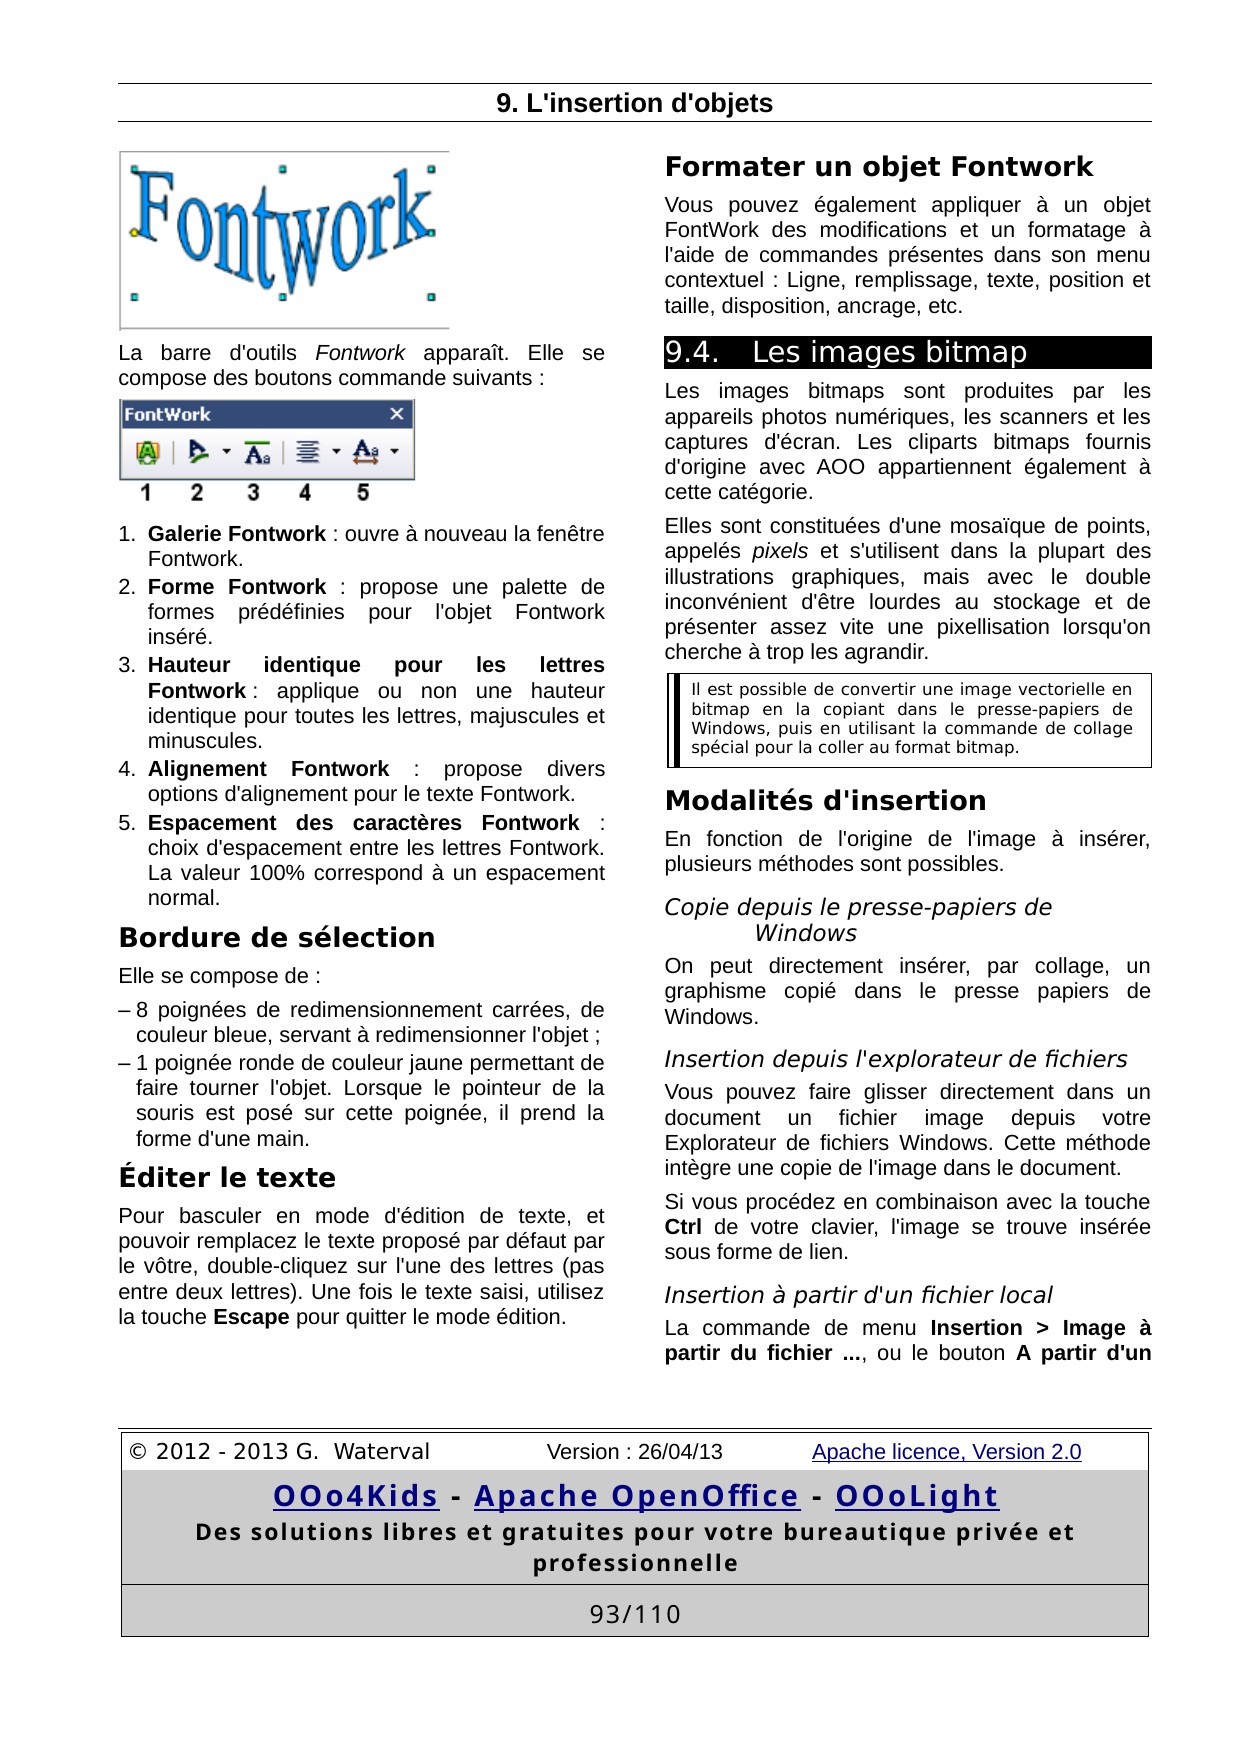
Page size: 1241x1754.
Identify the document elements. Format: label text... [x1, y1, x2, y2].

text Elle se compose de : [118, 962, 605, 988]
text Si vous procédez en combinaison avec la touche Ctrl de votre clavier, l'image se trouve insérée sous forme de lien. [664, 1189, 1152, 1264]
text En fonction de l'origine de l'image à insérer, plusieurs méthodes sont possibles. [664, 826, 1152, 876]
text Les images bitmaps sont produites par les appareils photos numériques, les scanners et les captures d'écran. Les cliparts bitmaps fournis d'origine avec AOO appartiennent également à cette catégorie. [664, 378, 1152, 504]
subtitle Bordure de sélection [118, 922, 605, 954]
text On peut directement insérer, par collage, un graphisme copié dans le presse papiers de Windows. [664, 953, 1152, 1029]
subtitle Éditer le texte [118, 1162, 605, 1194]
text La barre d'outils Fontwork apparaît. Elle se compose des boutons commande suivants : [118, 340, 605, 390]
list Espacement des caractères Fontwork : choix d'espacement entre les lettres Fontwork. La valeur 100% correspond à un espacement normal. [118, 809, 605, 910]
subtitle Copie depuis le presse-papiers de Windows [664, 894, 1152, 947]
subtitle Modalités d'insertion [664, 785, 1152, 817]
subtitle Formater un objet Fontwork [664, 151, 1152, 183]
text Vous pouvez faire glisser directement dans un document un fichier image depuis votre Explorateur de fichiers Windows. Cette méthode intègre une copie de l'image dans le document. [664, 1079, 1152, 1180]
table_header Il est possible de convertir une image vectorielle en bitmap en la copiant dans le presse-papiers de Windows, puis en utilisant la commande de collage spécial pour la coller au format bitmap. [680, 674, 1151, 767]
text La commande de menu Insertion > Image à partir du fichier ..., ou le bouton A partir d'un [664, 1315, 1152, 1365]
list 1 poignée ronde de couleur jaune permettant de faire tourner l'objet. Lorsque le pointeur de la souris est posé sur cette poignée, il prend la forme d'une main. [118, 1050, 605, 1151]
subtitle Insertion à partir d'un fichier local [664, 1282, 1152, 1309]
text Vous pouvez également appliquer à un objet FontWork des modifications et un formatage à l'aide de commandes présentes dans son menu contextuel : Ligne, remplissage, texte, position et taille, disposition, ancrage, etc. [664, 192, 1152, 318]
subtitle Insertion depuis l'explorateur de fichiers [664, 1047, 1152, 1073]
text Pour basculer en mode d'édition de texte, et pouvoir remplacez le texte proposé par défaut par le vôtre, double-cliquez sur l'une des lettres (pas entre deux lettres). Une fois le texte saisi, utilisez la touche Escape pour quitter le mode édition. [118, 1203, 605, 1329]
subtitle Les images bitmap [664, 336, 1152, 369]
text Elles sont constituées d'une mosaïque de points, appelés pixels et s'utilisent dans la plupart des illustrations graphiques, mais avec le double inconvénient d'être lourdes au stockage et de présenter assez vite une pixellisation lorsqu'on cherche à trop les agrandir. [664, 513, 1152, 664]
list Hauteur identique pour les lettres Fontwork : applique ou non une hauteur identique pour toutes les lettres, majuscules et minuscules. [118, 652, 605, 753]
list Galerie Fontwork : ouvre à nouveau la fenêtre Fontwork. [118, 521, 605, 571]
list Forme Fontwork : propose une palette de formes prédéfinies pour l'objet Fontwork inséré. [118, 574, 605, 649]
list 8 poignées de redimensionnement carrées, de couleur bleue, servant à redimensionner l'objet ; [118, 997, 605, 1047]
list Alignement Fontwork : propose divers options d'alignement pour le texte Fontwork. [118, 756, 605, 807]
